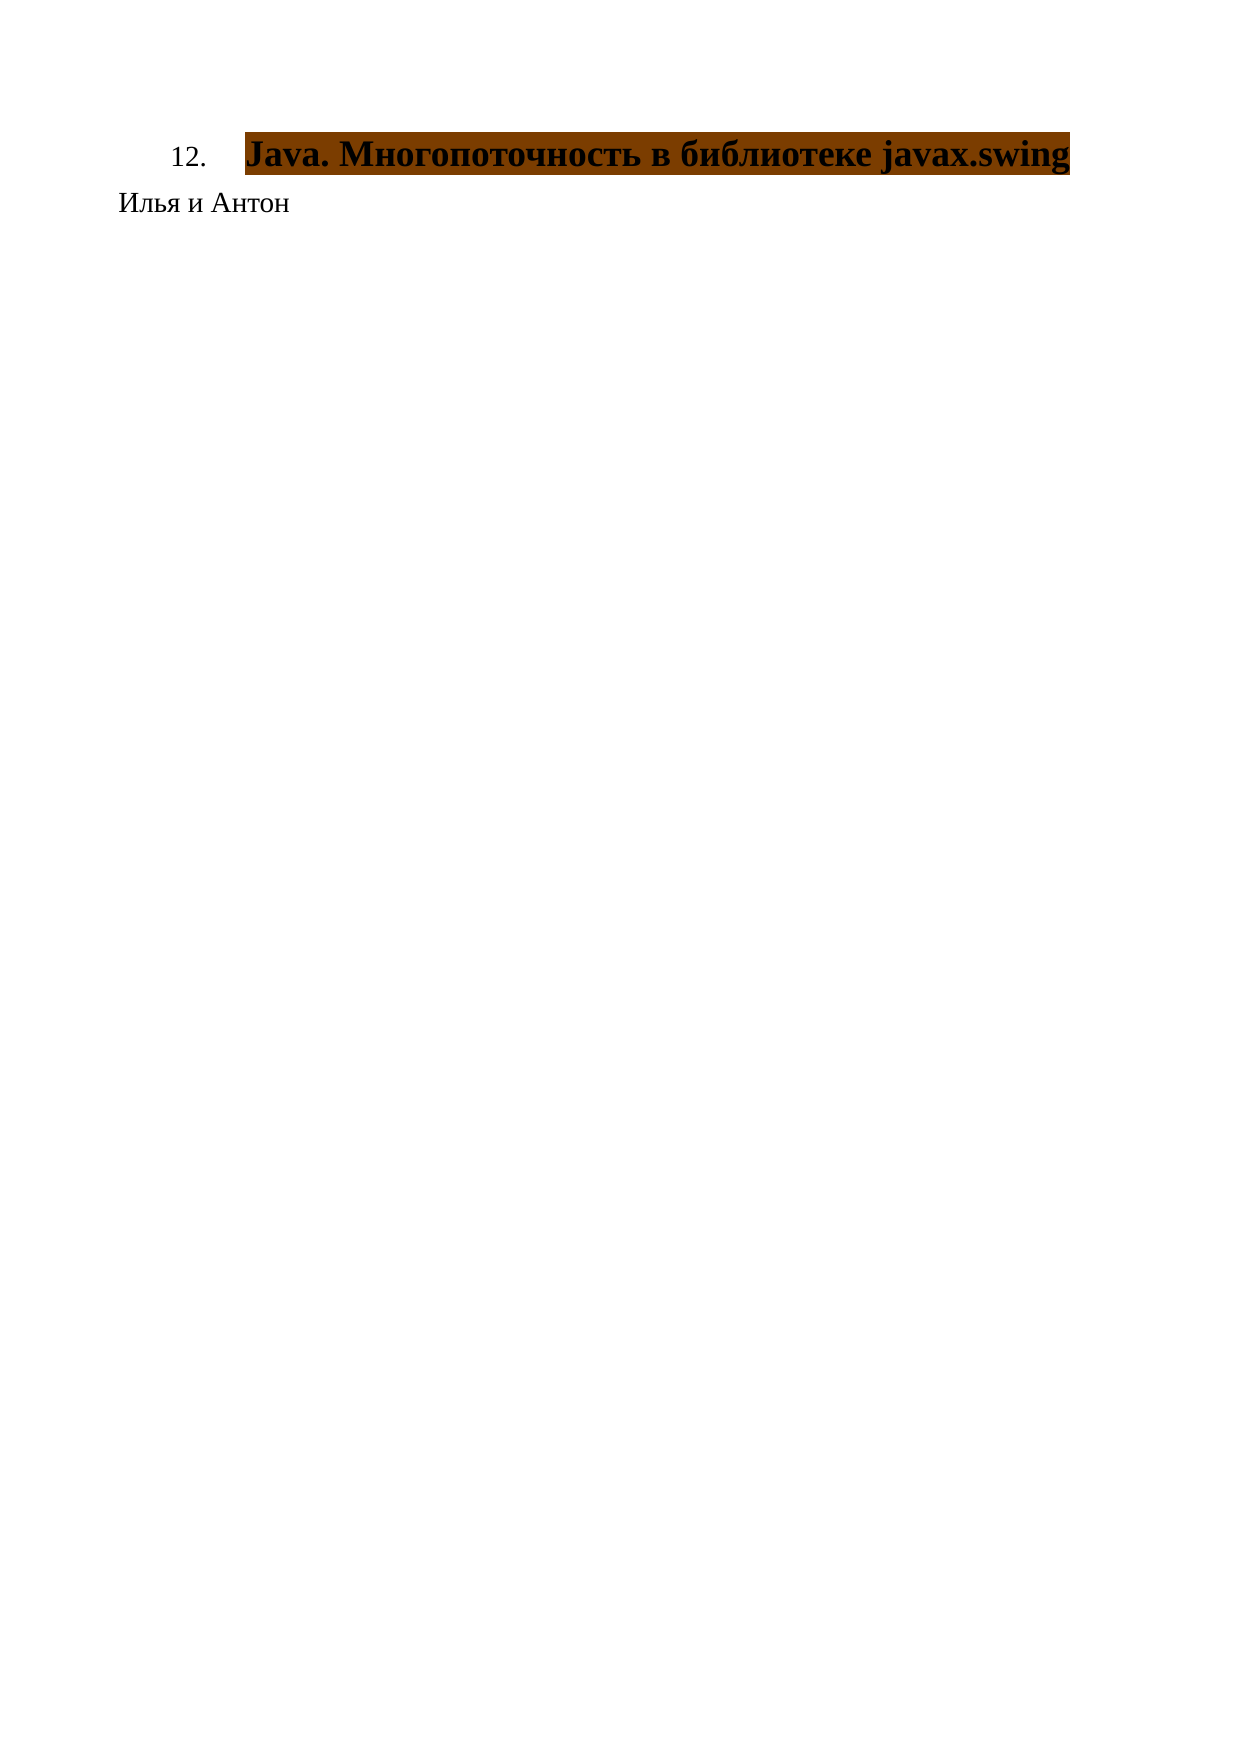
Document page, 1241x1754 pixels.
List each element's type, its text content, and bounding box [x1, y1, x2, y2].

subtitle Java. Многопоточность в библиотеке javax.swing [118, 143, 1122, 173]
text Илья и Антон [118, 185, 1122, 219]
